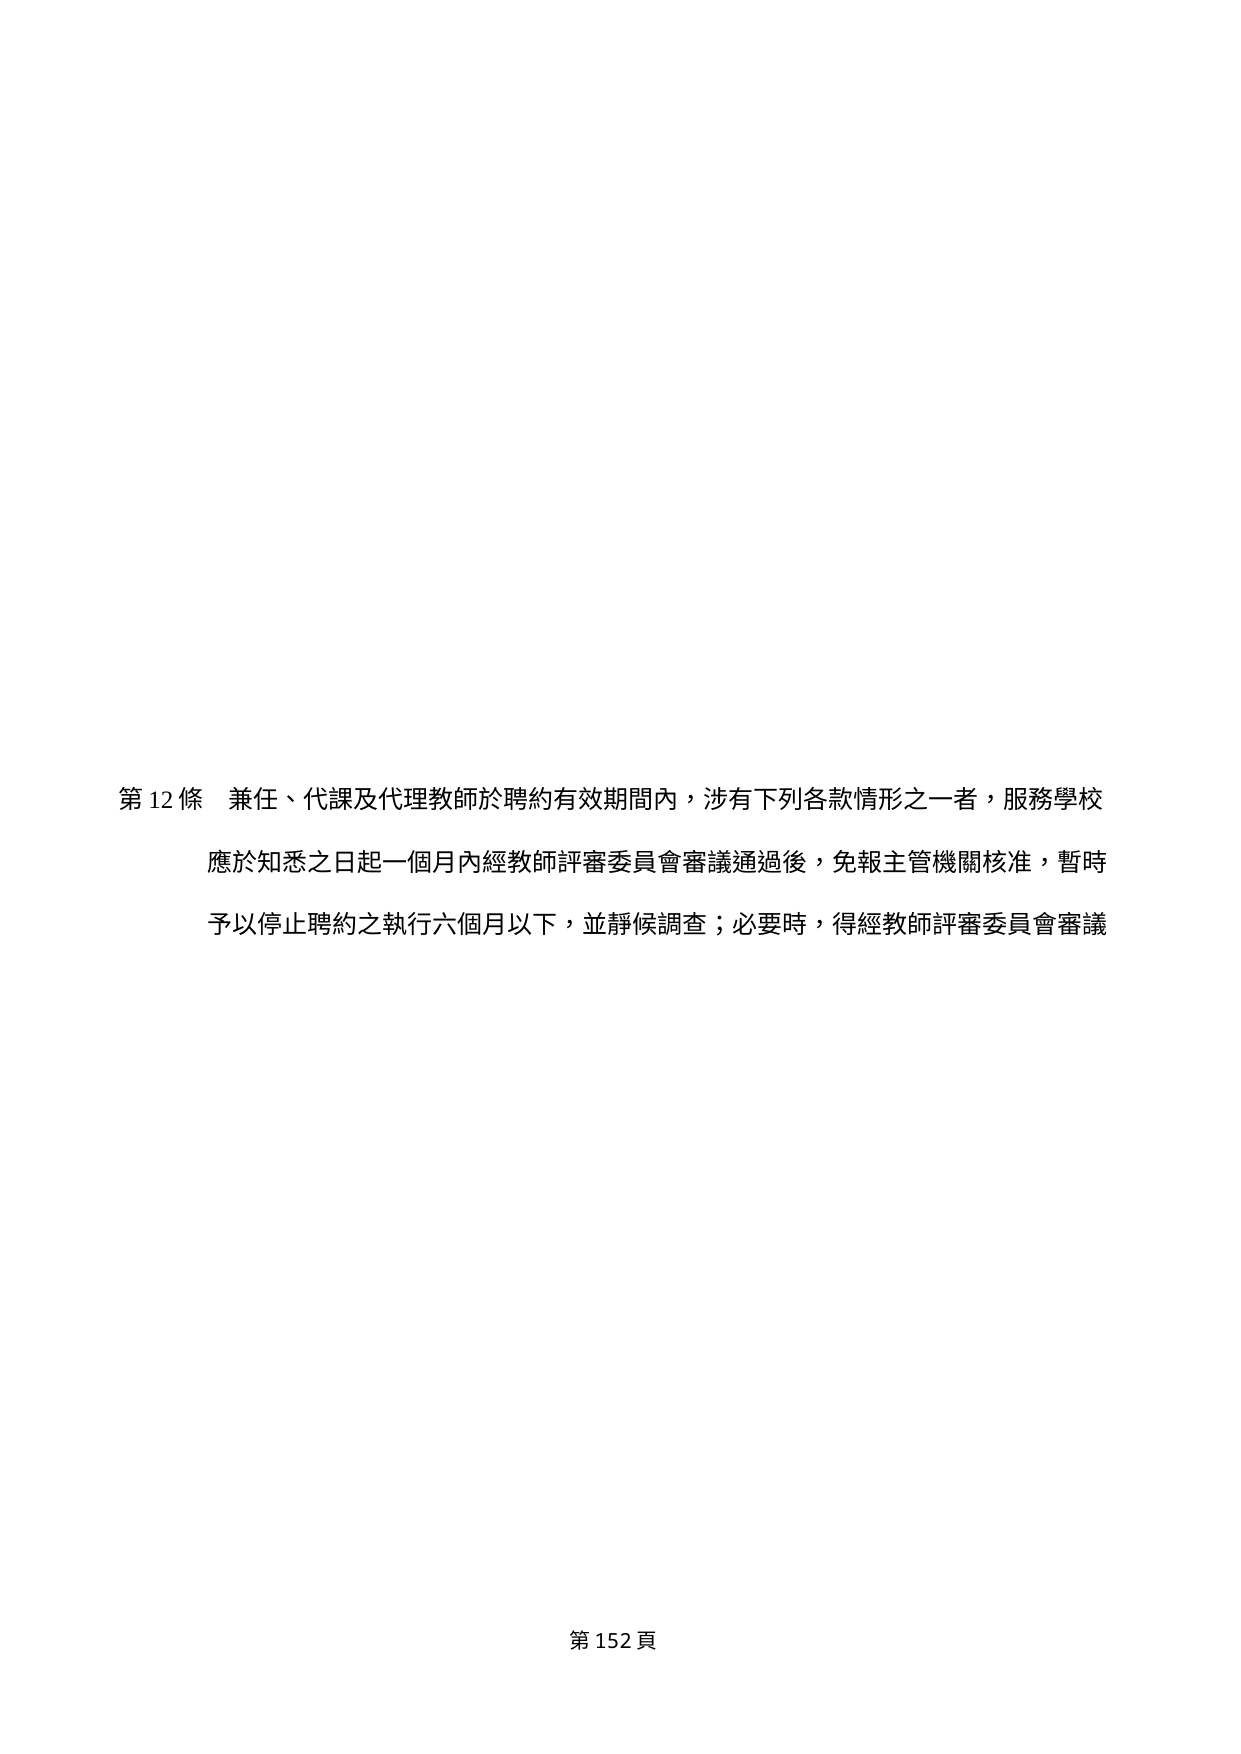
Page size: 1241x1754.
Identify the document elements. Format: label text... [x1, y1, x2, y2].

text 第12條 兼任、代課及代理教師於聘約有效期間內，涉有下列各款情形之一者，服務學校應於知悉之日起一個月內經教師評審委員會審議通過後，免報主管機關核准，暫時予以停止聘約之執行六個月以下，並靜候調查；必要時，得經教師評審委員會審議 [118, 756, 1107, 943]
